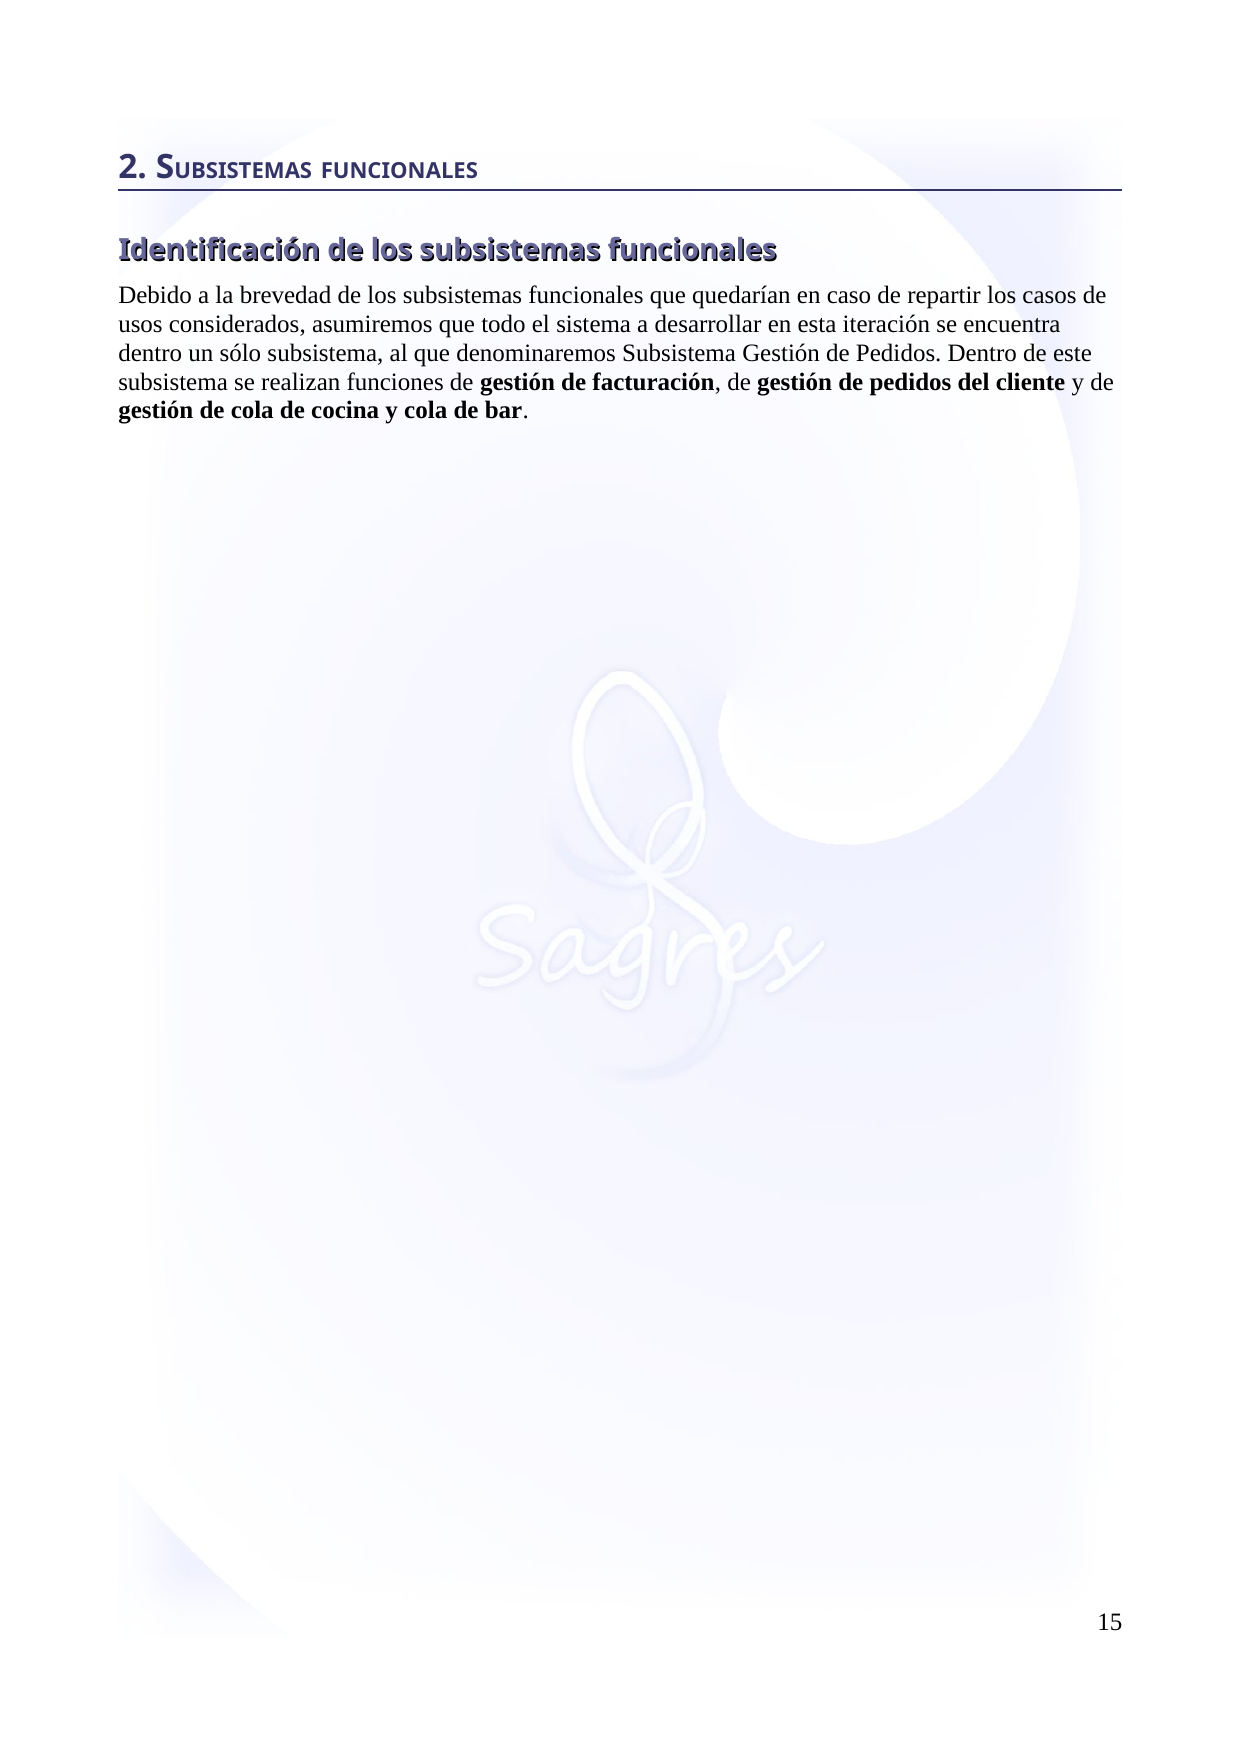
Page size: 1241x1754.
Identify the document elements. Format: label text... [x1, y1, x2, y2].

picture [118, 424, 1122, 1636]
picture [118, 118, 1122, 143]
text Debido a la brevedad de los subsistemas funcionales que quedarían en caso de repartir los casos de usos considerados, asumiremos que todo el sistema a desarrollar en esta iteración se encuentra dentro un sólo subsistema, al que denominaremos Subsistema Gestión de Pedidos. Dentro de este subsistema se realizan funciones de gestión de facturación, de gestión de pedidos del cliente y de gestión de cola de cocina y cola de bar. [118, 281, 1122, 424]
picture [118, 191, 1122, 228]
subtitle Identificación de los subsistemas funcionales [118, 228, 1122, 268]
picture [118, 268, 1122, 281]
subtitle 2. Subsistemas funcionales [118, 143, 1122, 189]
